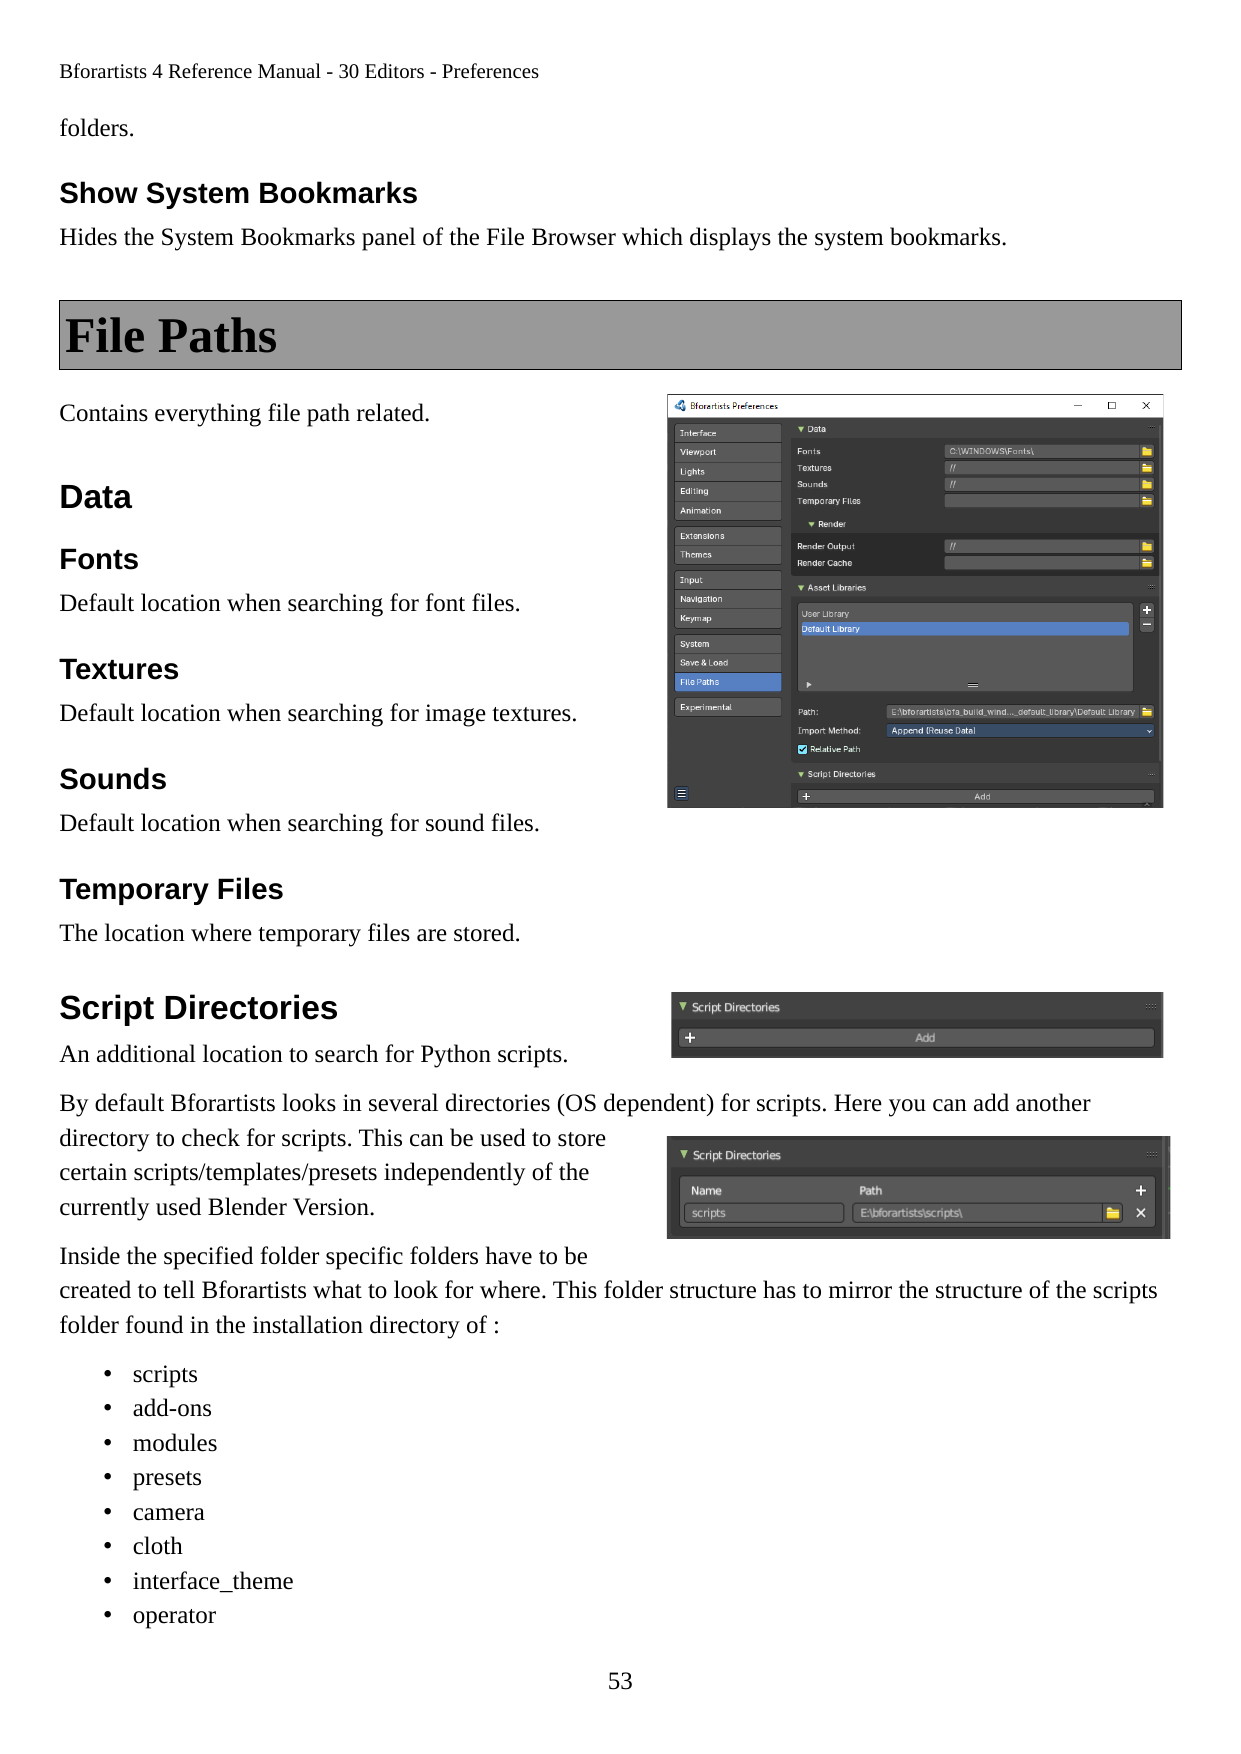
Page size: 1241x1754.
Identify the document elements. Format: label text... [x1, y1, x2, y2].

subtitle [1164, 477, 1181, 515]
text An additional location to search for Python scripts. [59, 1039, 1181, 1068]
subtitle Show System Bookmarks [59, 176, 1181, 210]
picture [666, 1136, 1171, 1239]
list presets [103, 1462, 1181, 1491]
picture [671, 992, 1164, 1058]
text The location where temporary files are stored. [59, 918, 1181, 947]
list operator [103, 1600, 1181, 1629]
text Hides the System Bookmarks panel of the File Browser which displays the system bookmarks. [59, 222, 1181, 251]
text By default Bforartists looks in several directories (OS dependent) for scripts. Here you can add another directory to check for scripts. This can be used to store certain scripts/templates/presets independently of the currently used Blender Version. [59, 1088, 1181, 1221]
subtitle [1164, 762, 1181, 796]
subtitle Script Directories [59, 988, 1181, 1027]
list add-ons [103, 1393, 1181, 1422]
subtitle Fonts [59, 542, 667, 576]
list modules [103, 1428, 1181, 1457]
text Default location when searching for sound files. [59, 808, 1181, 837]
list camera [103, 1497, 1181, 1526]
text Default location when searching for font files. [59, 588, 667, 617]
subtitle [1164, 542, 1181, 576]
subtitle [1164, 652, 1181, 686]
table_header File Paths [60, 301, 1181, 369]
text Default location when searching for image textures. [59, 698, 667, 727]
subtitle Data [59, 477, 667, 515]
list cloth [103, 1531, 1181, 1560]
text Contains everything file path related. [59, 398, 667, 427]
list scripts [103, 1359, 1181, 1388]
subtitle Temporary Files [59, 872, 1181, 906]
subtitle Sounds [59, 762, 667, 796]
subtitle Textures [59, 652, 667, 686]
picture [667, 394, 1164, 808]
text folders. [59, 113, 1181, 141]
list interface_theme [103, 1566, 1181, 1594]
text Inside the specified folder specific folders have to be created to tell Bforartists what to look for where. This folder structure has to mirror the structure of the scripts folder found in the installation directory of : [59, 1241, 1181, 1338]
